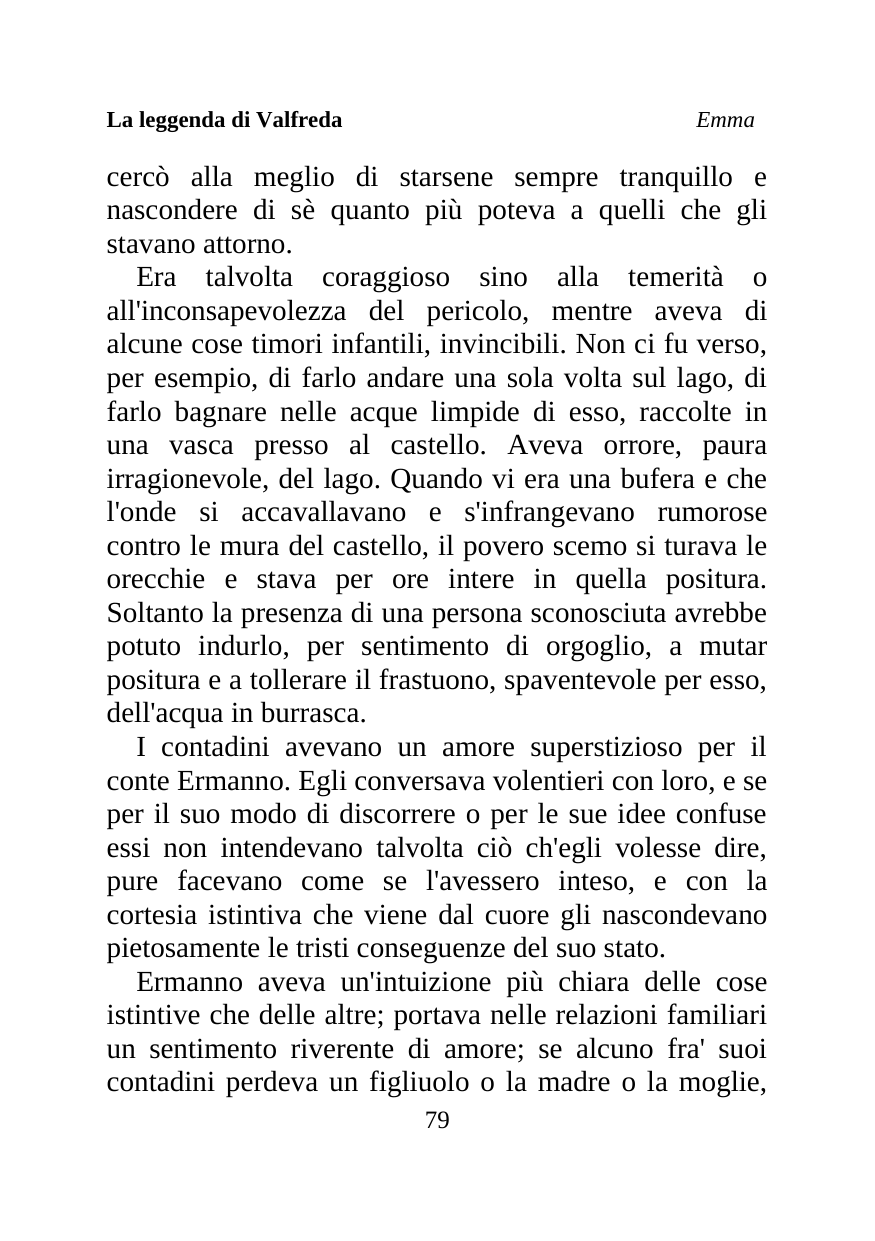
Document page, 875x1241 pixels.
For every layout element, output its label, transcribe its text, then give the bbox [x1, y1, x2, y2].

text I contadini avevano un amore superstizioso per il conte Ermanno. Egli conversava volentieri con loro, e se per il suo modo di discorrere o per le sue idee confuse essi non intendevano talvolta ciò ch'egli volesse dire, pure facevano come se l'avessero inteso, e con la cortesia istintiva che viene dal cuore gli nascondevano pietosamente le tristi conseguenze del suo stato. [106, 729, 768, 964]
text Era talvolta coraggioso sino alla temerità o all'inconsapevolezza del pericolo, mentre aveva di alcune cose timori infantili, invincibili. Non ci fu verso, per esempio, di farlo andare una sola volta sul lago, di farlo bagnare nelle acque limpide di esso, raccolte in una vasca presso al castello. Aveva orrore, paura irragionevole, del lago. Quando vi era una bufera e che l'onde si accavallavano e s'infrangevano rumorose contro le mura del castello, il povero scemo si turava le orecchie e stava per ore intere in quella positura. Soltanto la presenza di una persona sconosciuta avrebbe potuto indurlo, per sentimento di orgoglio, a mutar positura e a tollerare il frastuono, spaventevole per esso, dell'acqua in burrasca. [106, 259, 768, 729]
text Ermanno aveva un'intuizione più chiara delle cose istintive che delle altre; portava nelle relazioni familiari un sentimento riverente di amore; se alcuno fra' suoi contadini perdeva un figliuolo o la madre o la moglie, [106, 964, 768, 1098]
text cercò alla meglio di starsene sempre tranquillo e nascondere di sè quanto più poteva a quelli che gli stavano attorno. [106, 159, 768, 259]
